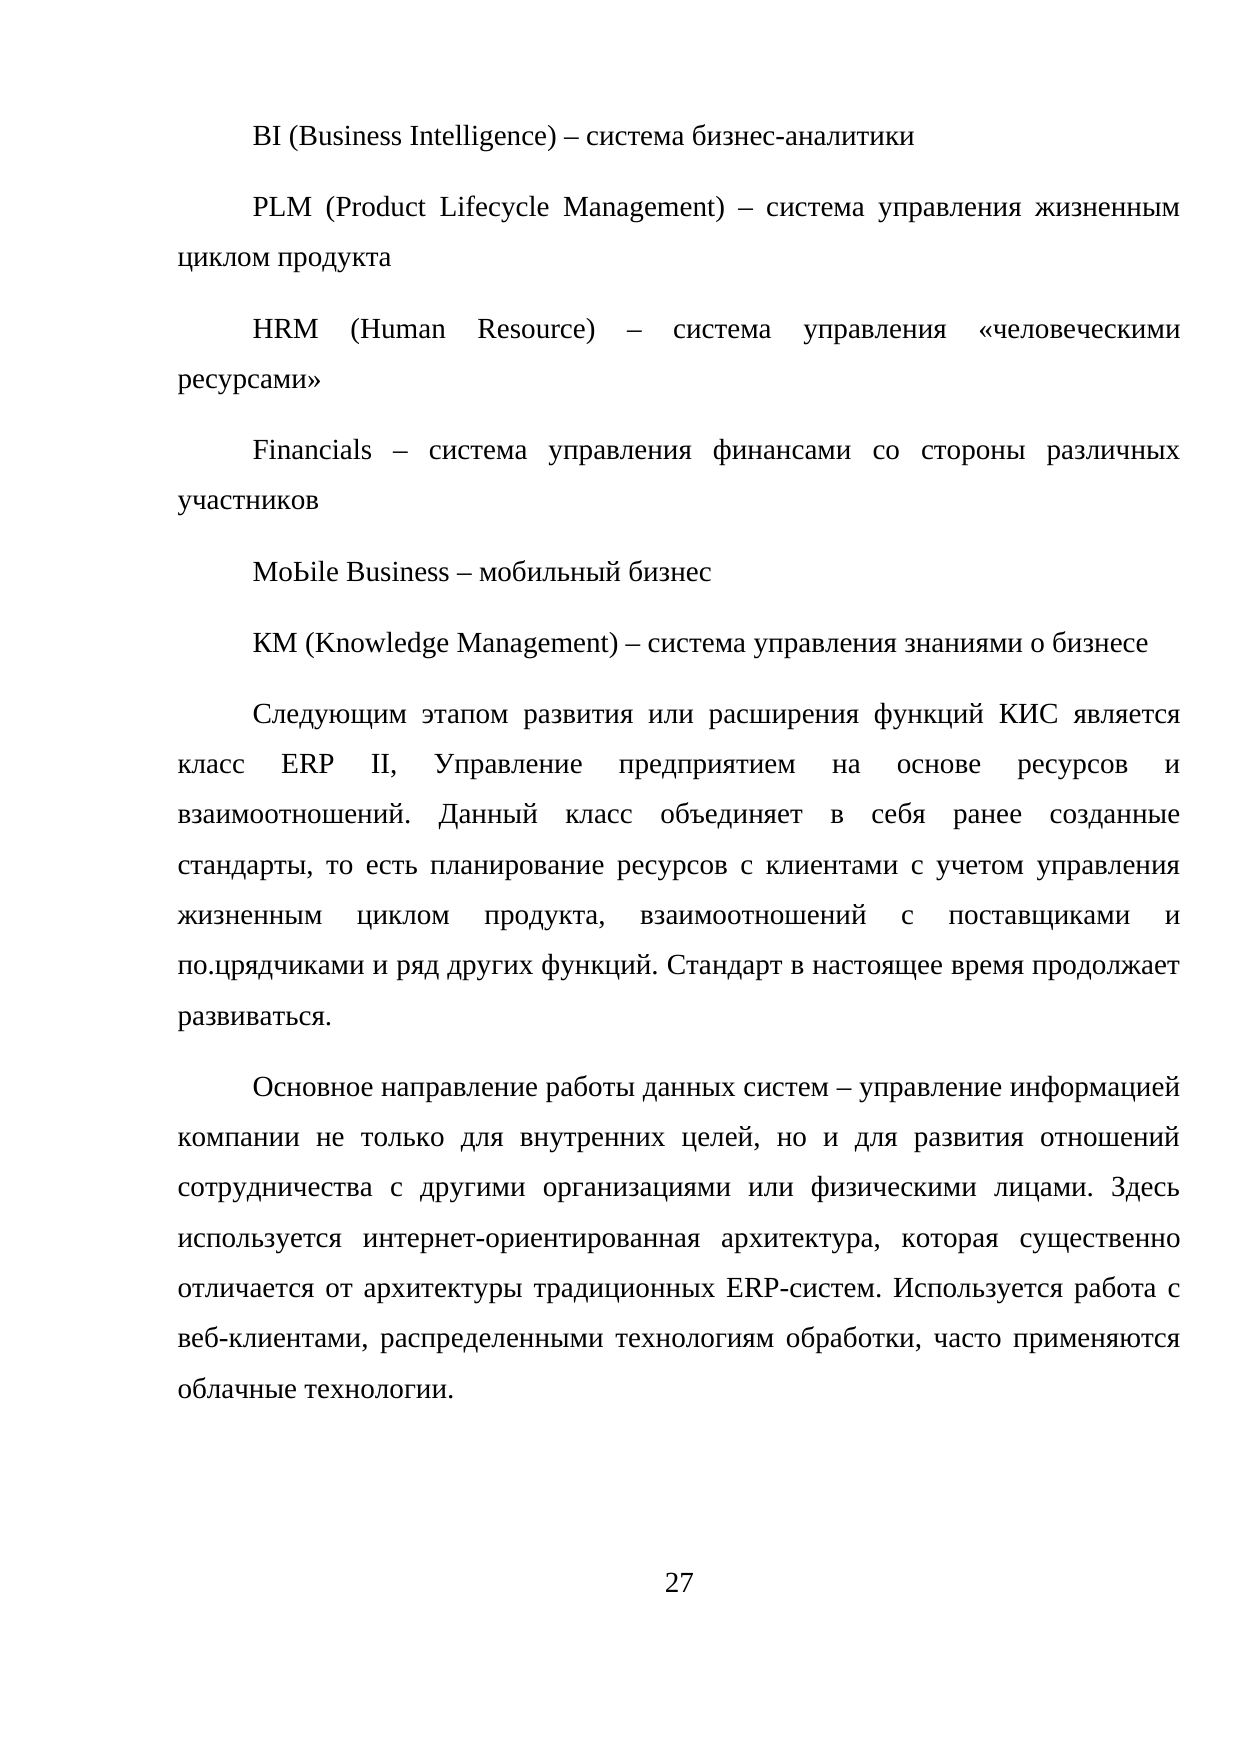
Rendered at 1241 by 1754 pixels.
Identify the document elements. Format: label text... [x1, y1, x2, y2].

text НRМ (Нuman Resource) – система управления «человеческими ресурсами» [177, 311, 1181, 394]
text Следующим этапом развития или расширения функций КИС является класс ERP II, Управление предприятием на основе ресурсов и взаимоотношений. Данный класс объединяет в себя ранее созданные стандарты, то есть планирование ресурсов с клиентами с учетом управления жизненным циклом продукта, взаимоотношений с поставщиками и по.црядчиками и ряд других функций. Стандарт в настоящее время продолжает развиваться. [177, 696, 1181, 1031]
text Financials – система управления финансами со стороны различных участников [177, 432, 1181, 516]
text MoЬile Business – мобильный бизнес [177, 554, 1181, 587]
text Основное направление работы данных систем – управление информацией компании не только для внутренних целей, но и для развития отношений сотрудничества с другими организациями или физическими лицами. Здесь используется интернет-ориентированная архитектура, которая существенно отличается от архитектуры традиционных ЕRР-систем. Используется работа с веб-клиентами, распределенными технологиям обработки, часто применяются облачные технологии. [177, 1069, 1181, 1404]
text КМ (Knowledge Management) – система управления знаниями о бизнесе [177, 625, 1181, 658]
text ВI (Business Intelligence) – система бизнес-аналитики [177, 118, 1181, 152]
text PLM (Product Lifecycle Management) – система управления жизненным циклом продукта [177, 189, 1181, 273]
